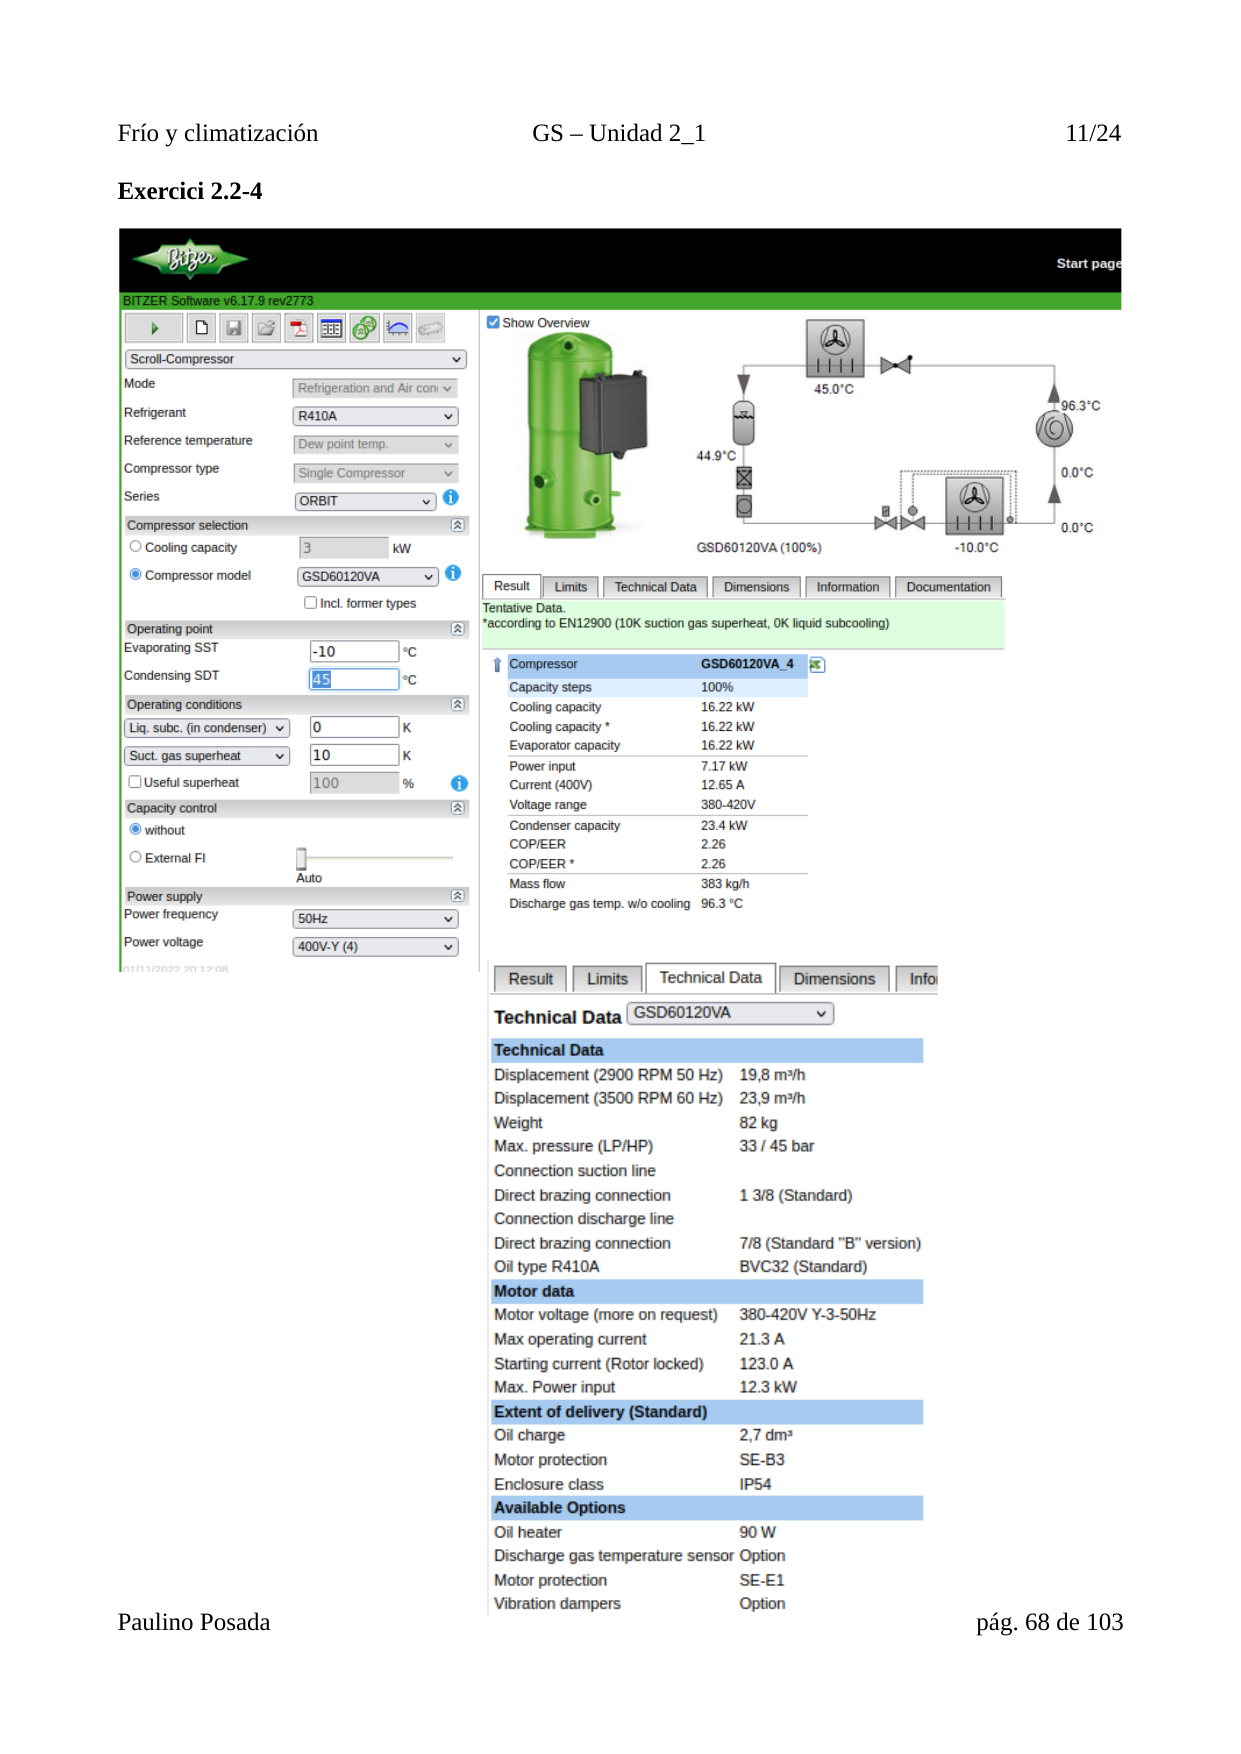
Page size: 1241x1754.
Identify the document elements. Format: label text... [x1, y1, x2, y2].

picture [117, 225, 1122, 1615]
text Exercici 2.2-4 [117, 176, 1123, 205]
